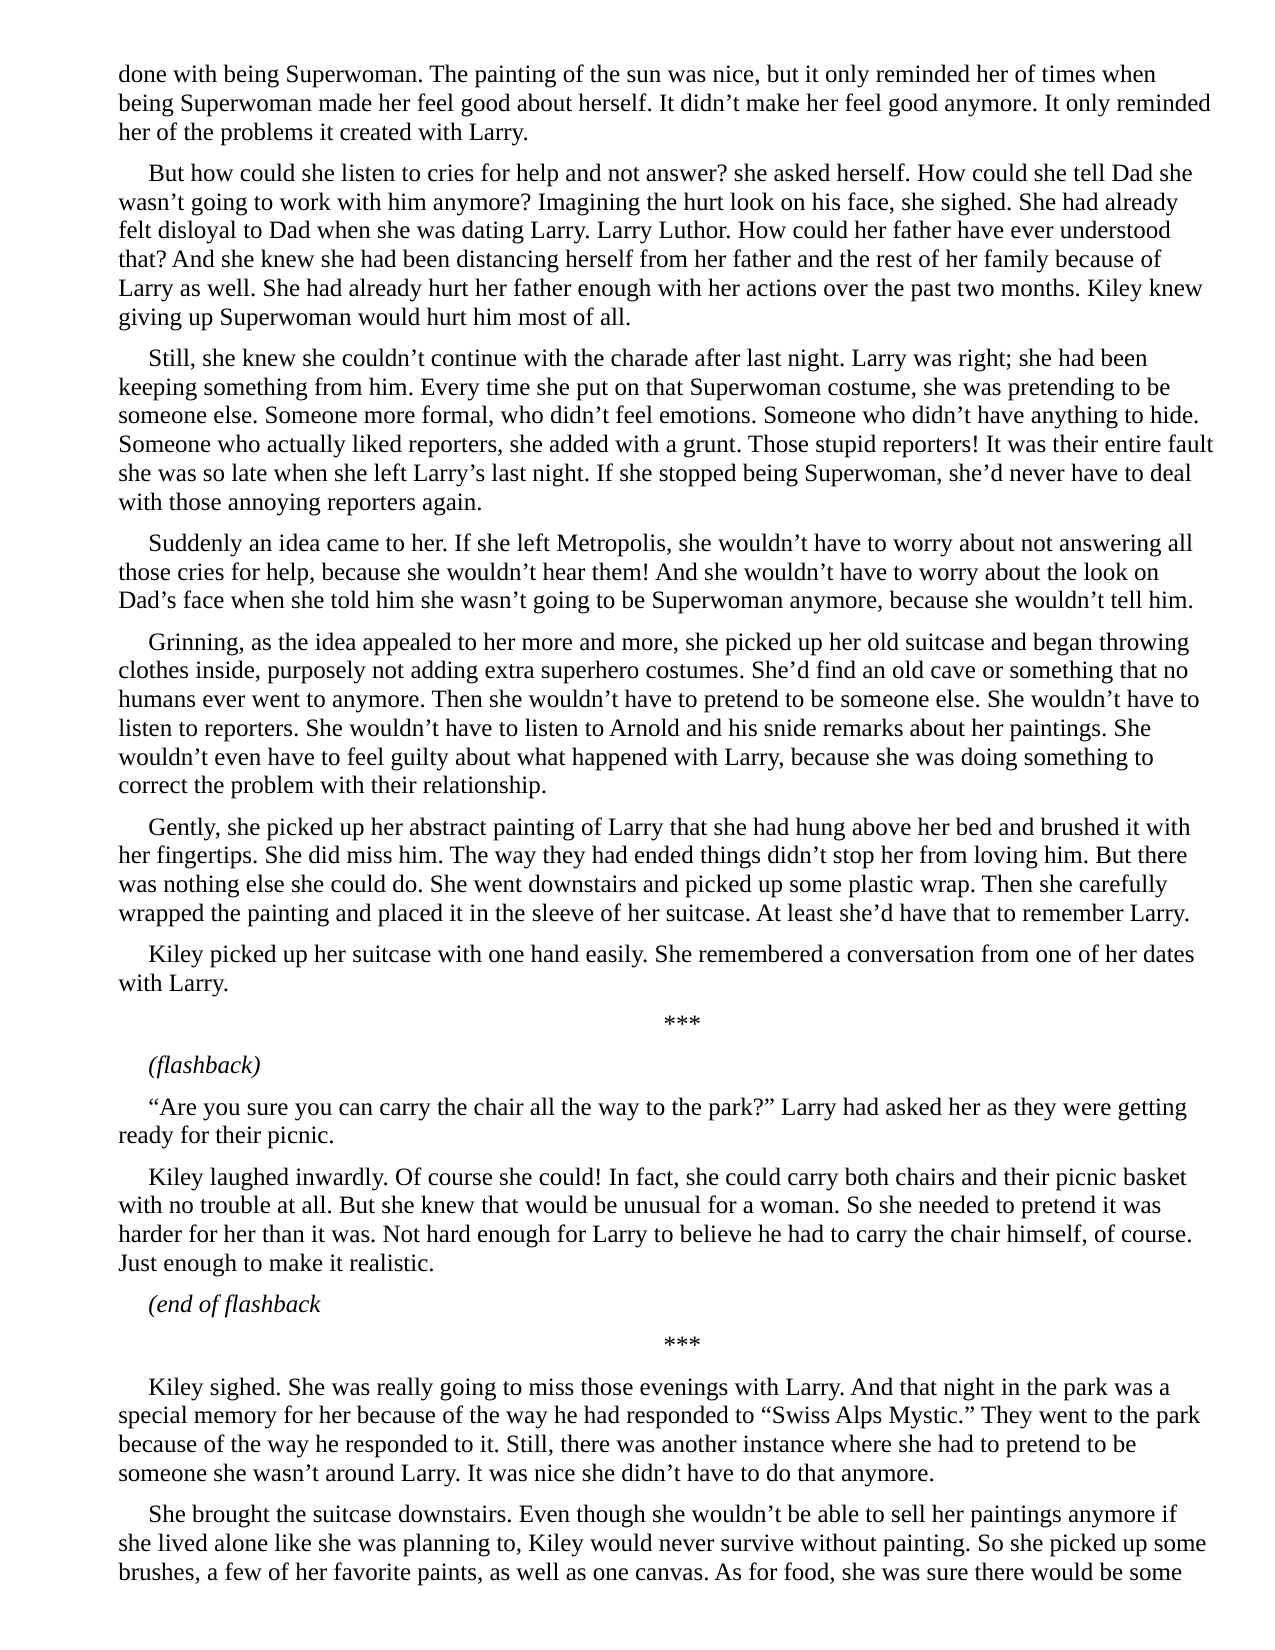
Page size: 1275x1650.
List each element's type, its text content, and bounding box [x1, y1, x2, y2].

text Kiley laughed inwardly. Of course she could! In fact, she could carry both chairs and their picnic basket with no trouble at all. But she knew that would be unusual for a woman. So she needed to pretend it was harder for her than it was. Not hard enough for Larry to believe he had to carry the chair himself, of course. Just enough to make it realistic. [118, 1162, 1216, 1277]
text “Are you sure you can carry the chair all the way to the park?” Larry had asked her as they were getting ready for their picnic. [118, 1092, 1216, 1149]
text *** [118, 1009, 1216, 1038]
text Suddenly an idea came to her. If she left Metropolis, she wouldn’t have to worry about not answering all those cries for help, because she wouldn’t hear them! And she wouldn’t have to worry about the look on Dad’s face when she told him she wasn’t going to be Superwoman anymore, because she wouldn’t tell him. [118, 528, 1216, 614]
text She brought the suitcase downstairs. Even though she wouldn’t be able to sell her paintings anymore if she lived alone like she was planning to, Kiley would never survive without painting. So she picked up some brushes, a few of her favorite paints, as well as one canvas. As for food, she was sure there would be some [118, 1499, 1216, 1585]
text Kiley picked up her suitcase with one hand easily. She remembered a conversation from one of her dates with Larry. [118, 939, 1216, 997]
text Kiley sighed. She was really going to miss those evenings with Larry. And that night in the park was a special memory for her because of the way he had responded to “Swiss Alps Mystic.” They went to the park because of the way he responded to it. Still, there was another instance where she had to pretend to be someone she wasn’t around Larry. It was nice she didn’t have to do that anymore. [118, 1372, 1216, 1487]
text But how could she listen to cries for help and not answer? she asked herself. How could she tell Dad she wasn’t going to work with him anymore? Imagining the hurt look on his face, she sighed. She had already felt disloyal to Dad when she was dating Larry. Larry Luthor. How could her father have ever understood that? And she knew she had been distancing herself from her father and the rest of her family because of Larry as well. She had already hurt her father enough with her actions over the past two months. Kiley knew giving up Superwoman would hurt him most of all. [118, 158, 1216, 330]
text Still, she knew she couldn’t continue with the charade after last night. Larry was right; she had been keeping something from him. Every time she put on that Superwoman costume, she was pretending to be someone else. Someone more formal, who didn’t feel emotions. Someone who didn’t have anything to hide. Someone who actually liked reporters, she added with a grunt. Those stupid reporters! It was their entire fault she was so late when she left Larry’s last night. If she stopped being Superwoman, she’d never have to deal with those annoying reporters again. [118, 343, 1216, 515]
text (flashback) [118, 1050, 1216, 1079]
text Gently, she picked up her abstract painting of Larry that she had hung above her bed and brushed it with her fingertips. She did miss him. The way they had ended things didn’t stop her from loving him. But there was nothing else she could do. She went downstairs and picked up some plastic wrap. Then she carefully wrapped the painting and placed it in the sleeve of her suitcase. At least she’d have that to remember Larry. [118, 812, 1216, 927]
text done with being Superwoman. The painting of the sun was nice, but it only reminded her of times when being Superwoman made her feel good about herself. It didn’t make her feel good anymore. It only reminded her of the problems it created with Larry. [118, 59, 1216, 145]
text Grinning, as the idea appealed to her more and more, she picked up her old suitcase and began throwing clothes inside, purposely not adding extra superhero costumes. She’d find an old cave or something that no humans ever went to anymore. Then she wouldn’t have to pretend to be someone else. She wouldn’t have to listen to reporters. She wouldn’t have to listen to Arnold and his snide remarks about her paintings. She wouldn’t even have to feel guilty about what happened with Larry, because she was doing something to correct the problem with their relationship. [118, 627, 1216, 799]
text (end of flashback [118, 1289, 1216, 1318]
text *** [118, 1330, 1216, 1359]
